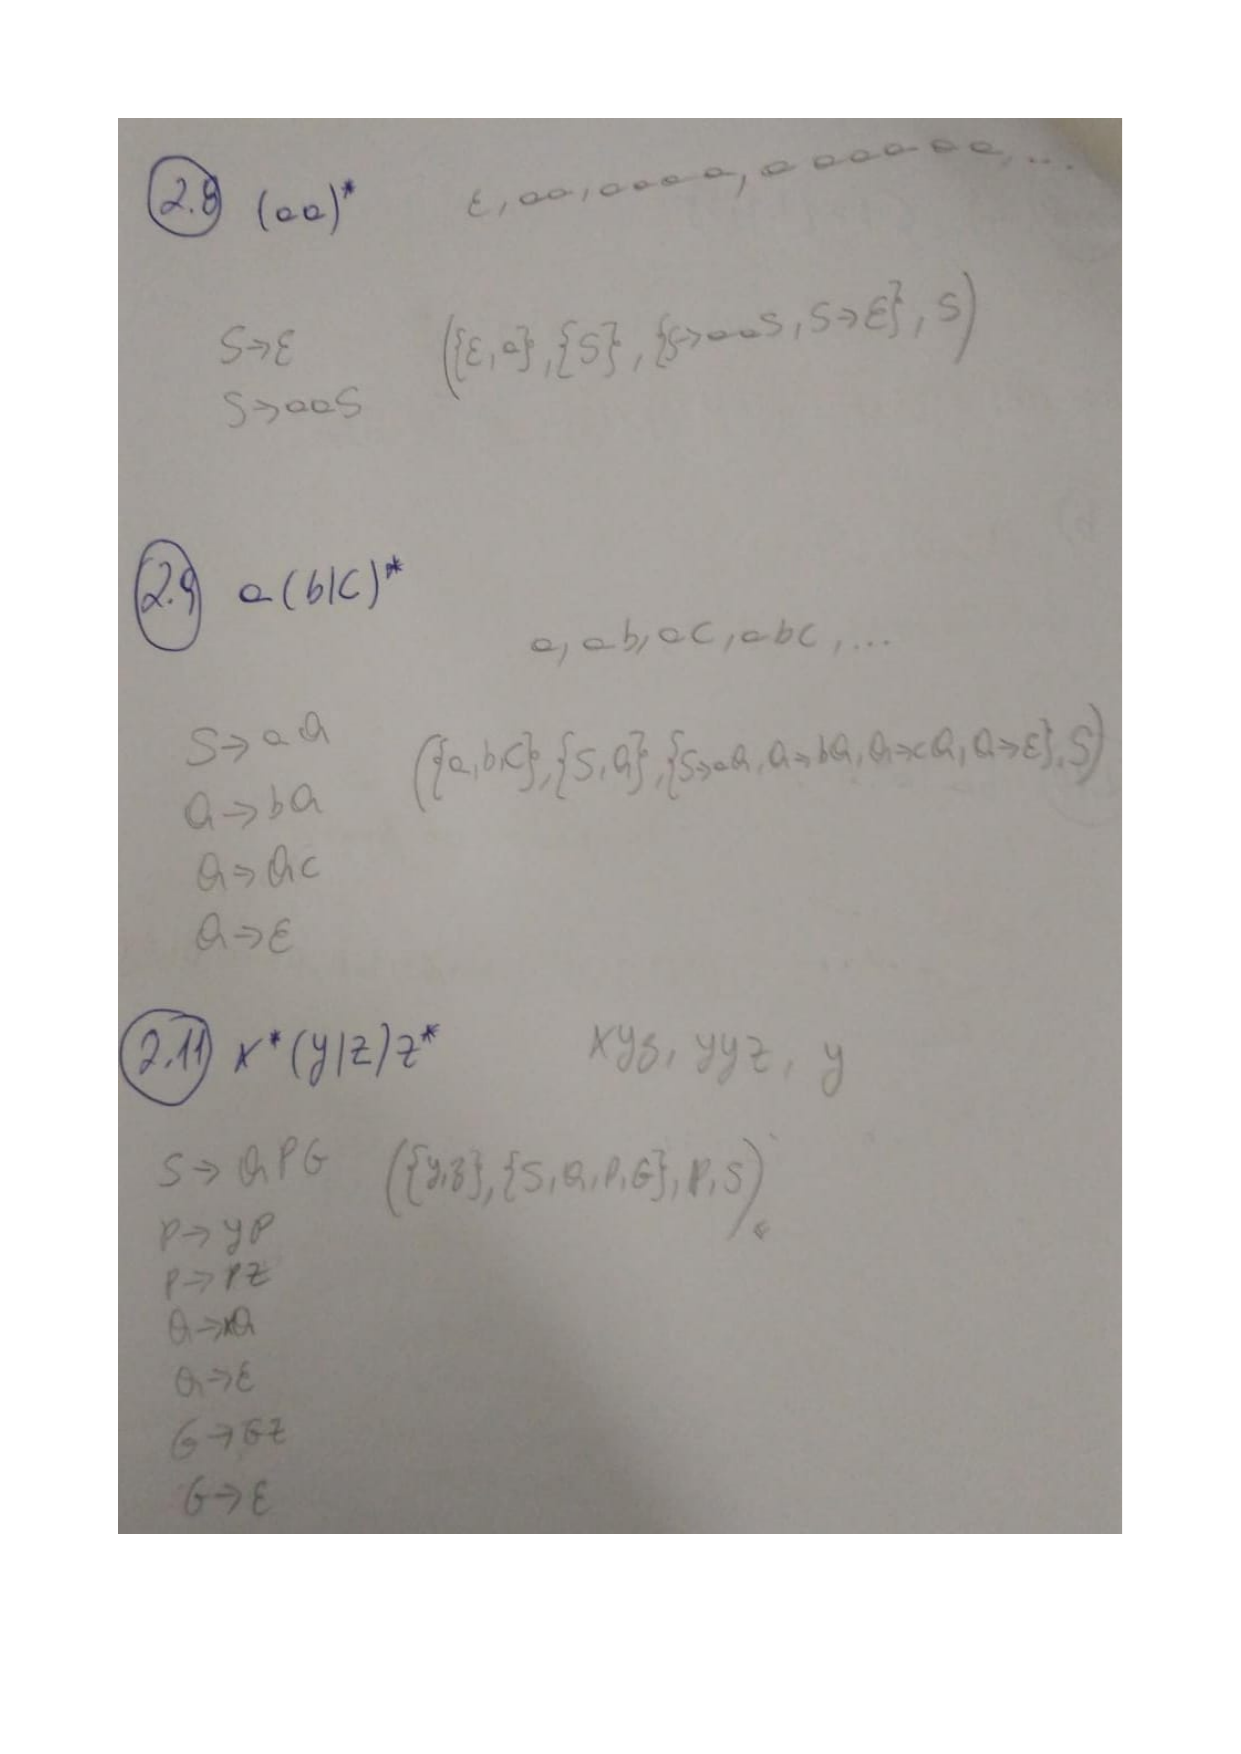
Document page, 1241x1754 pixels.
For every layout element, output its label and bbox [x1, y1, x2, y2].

picture [118, 118, 1123, 1534]
